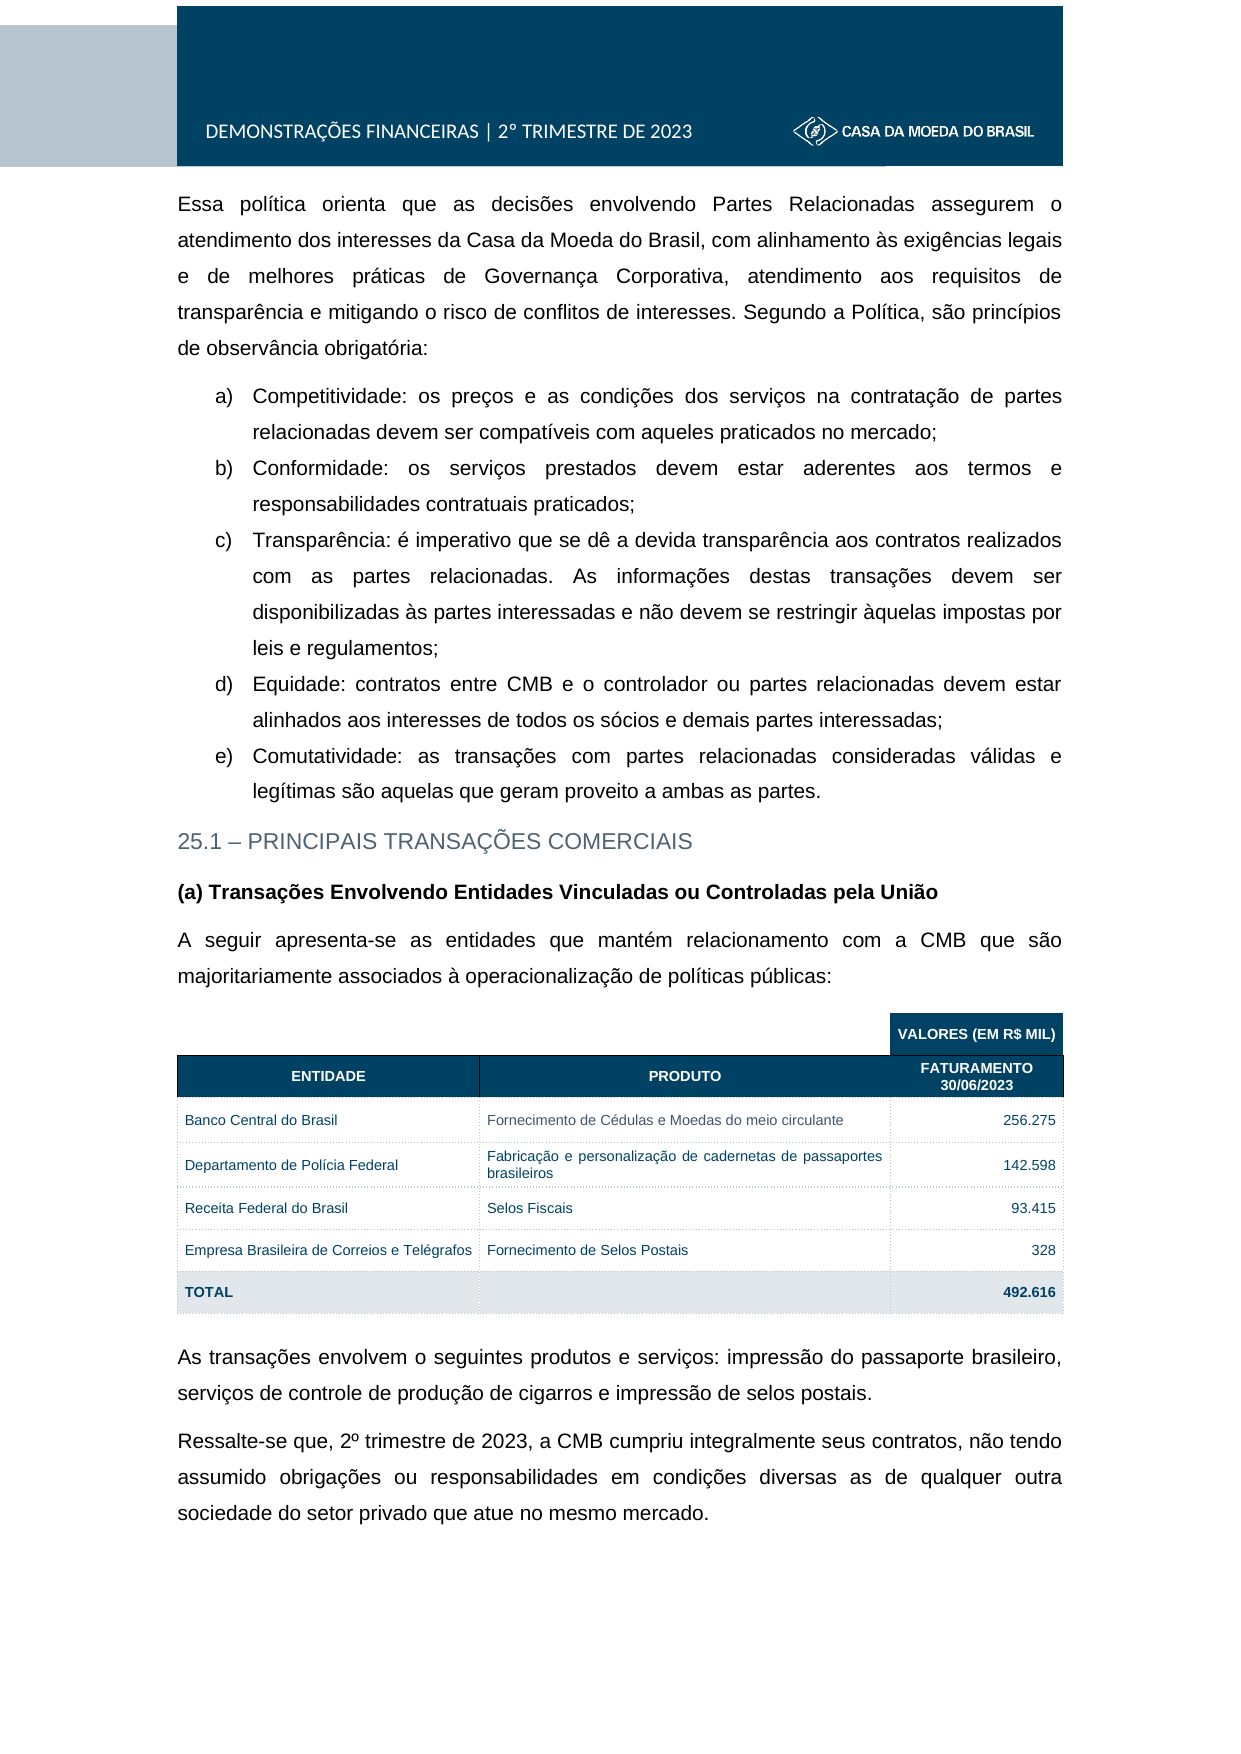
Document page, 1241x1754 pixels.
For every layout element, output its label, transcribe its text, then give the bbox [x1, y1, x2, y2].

text Essa política orienta que as decisões envolvendo Partes Relacionadas assegurem o atendimento dos interesses da Casa da Moeda do Brasil, com alinhamento às exigências legais e de melhores práticas de Governança Corporativa, atendimento aos requisitos de transparência e mitigando o risco de conflitos de interesses. Segundo a Política, são princípios de observância obrigatória: [177, 192, 1063, 359]
list Comutatividade: as transações com partes relacionadas consideradas válidas e legítimas são aquelas que geram proveito a ambas as partes. [215, 743, 1063, 803]
table_cell FATURAMENTO 30/06/2023 [890, 1056, 1063, 1097]
table_cell Receita Federal do Brasil [177, 1186, 479, 1229]
table_cell 142.598 [890, 1142, 1063, 1186]
list Transparência: é imperativo que se dê a devida transparência aos contratos realizados com as partes relacionadas. As informações destas transações devem ser disponibilizadas às partes interessadas e não devem se restringir àquelas impostas por leis e regulamentos; [215, 528, 1063, 659]
table_cell 492.616 [890, 1271, 1063, 1313]
table_cell PRODUTO [480, 1056, 890, 1097]
table_header [480, 1013, 890, 1055]
list Equidade: contratos entre CMB e o controlador ou partes relacionadas devem estar alinhados aos interesses de todos os sócios e demais partes interessadas; [215, 672, 1063, 731]
text Ressalte-se que, 2º trimestre de 2023, a CMB cumpriu integralmente seus contratos, não tendo assumido obrigações ou responsabilidades em condições diversas as de qualquer outra sociedade do setor privado que atue no mesmo mercado. [177, 1429, 1063, 1525]
text A seguir apresenta-se as entidades que mantém relacionamento com a CMB que são majoritariamente associados à operacionalização de políticas públicas: [177, 928, 1063, 988]
table_header VALORES (EM R$ MIL) [890, 1013, 1063, 1055]
list Competitividade: os preços e as condições dos serviços na contratação de partes relacionadas devem ser compatíveis com aqueles praticados no mercado; [215, 384, 1063, 444]
table_cell [480, 1271, 890, 1313]
list Conformidade: os serviços prestados devem estar aderentes aos termos e responsabilidades contratuais praticados; [215, 456, 1063, 516]
table_cell Departamento de Polícia Federal [177, 1142, 479, 1186]
text 25.1 – PRINCIPAIS TRANSAÇÕES COMERCIAIS [177, 828, 1063, 854]
table_cell 93.415 [890, 1186, 1063, 1229]
text (a) Transações Envolvendo Entidades Vinculadas ou Controladas pela União [177, 880, 1063, 904]
table_cell Fabricação e personalização de cadernetas de passaportes brasileiros [480, 1142, 890, 1186]
table_cell Fornecimento de Selos Postais [480, 1229, 890, 1271]
table_cell 256.275 [890, 1097, 1063, 1142]
table_cell 328 [890, 1229, 1063, 1271]
table_cell Empresa Brasileira de Correios e Telégrafos [177, 1229, 479, 1271]
table_cell TOTAL [177, 1271, 479, 1313]
table_cell Fornecimento de Cédulas e Moedas do meio circulante [480, 1097, 890, 1142]
text As transações envolvem o seguintes produtos e serviços: impressão do passaporte brasileiro, serviços de controle de produção de cigarros e impressão de selos postais. [177, 1345, 1063, 1404]
table_cell Selos Fiscais [480, 1186, 890, 1229]
table_cell Banco Central do Brasil [177, 1097, 479, 1142]
table_header [177, 1013, 479, 1055]
table_cell ENTIDADE [178, 1056, 479, 1097]
